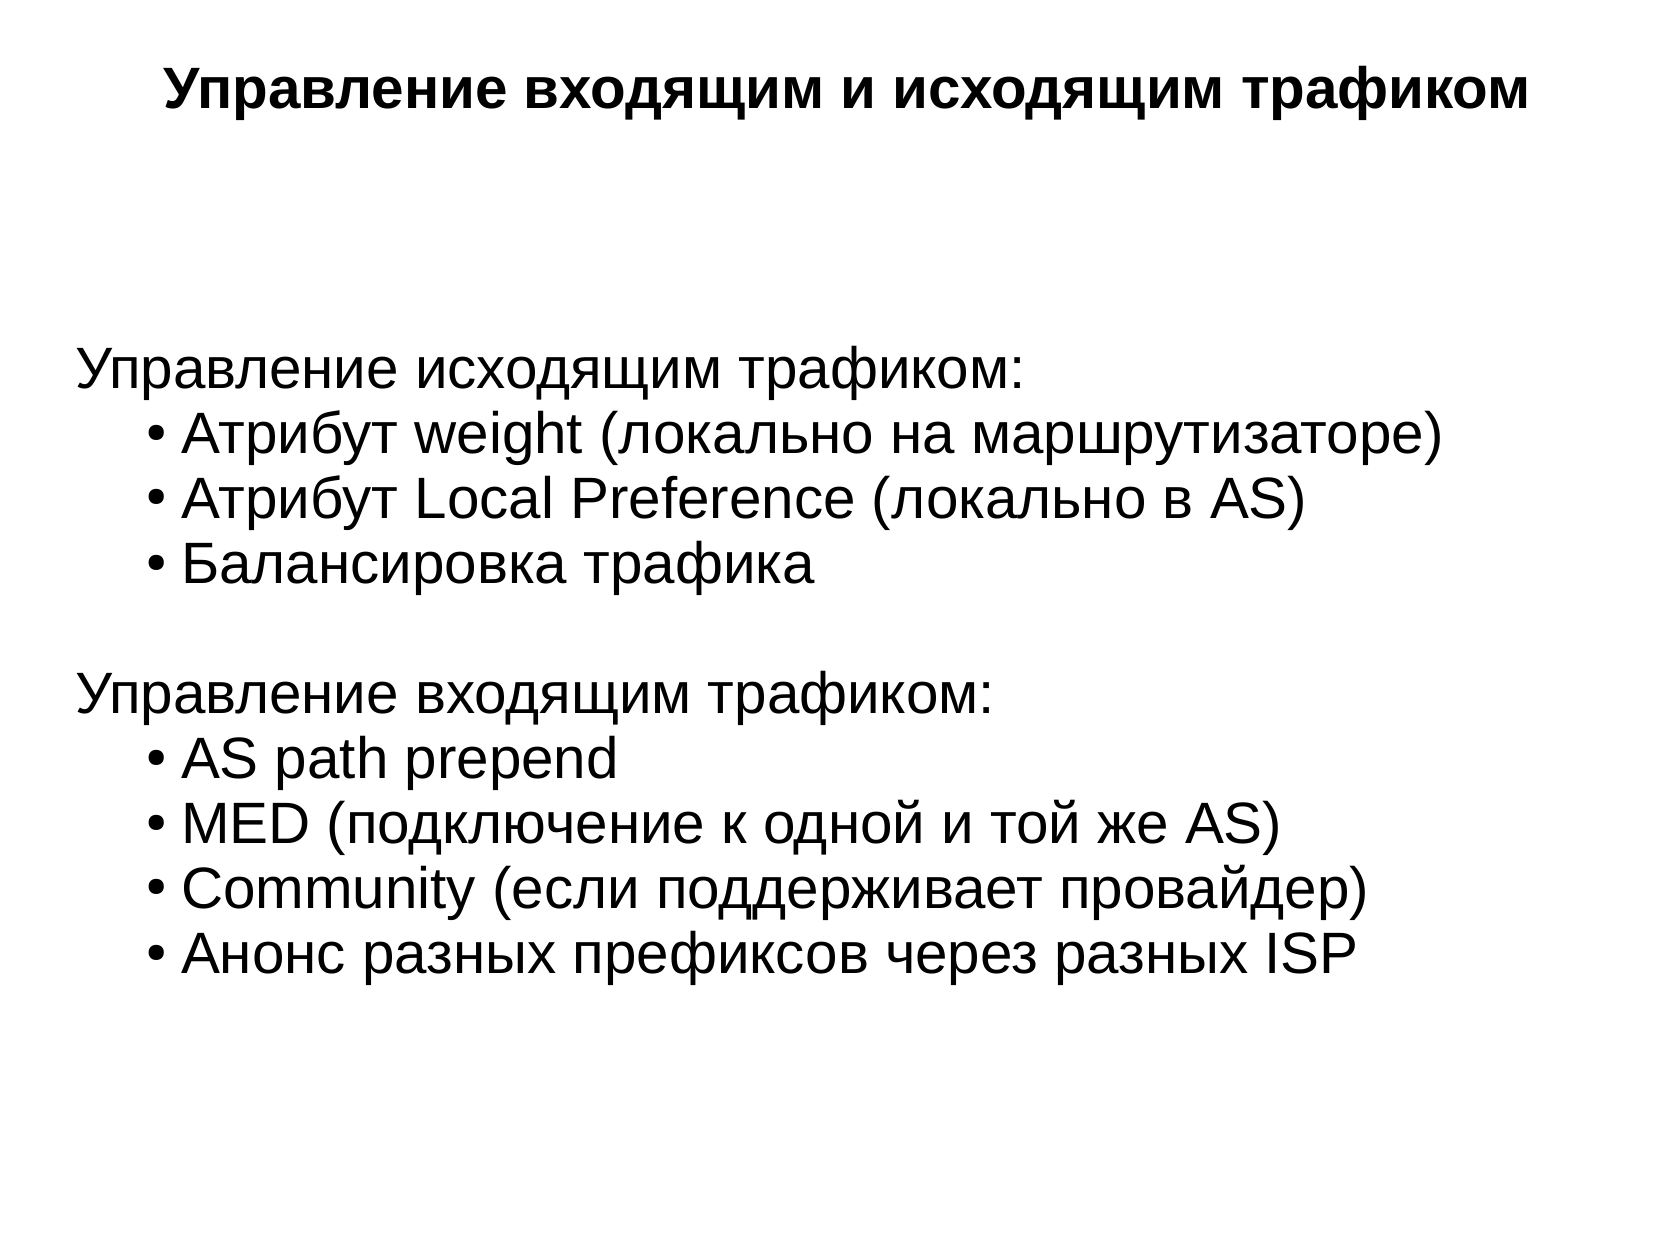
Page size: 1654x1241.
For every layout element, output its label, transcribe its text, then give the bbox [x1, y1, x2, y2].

text_box Управление исходящим трафиком: Атрибут weight (локально на маршрутизаторе) Атрибут Local Preference (локально в AS) Балансировка трафика Управление входящим трафиком: AS path prepend MED (подключение к одной и той же AS) Community (если поддерживает провайдер) Анонс разных префиксов через разных ISP [75, 123, 1613, 1199]
title Управление входящим и исходящим трафиком [82, 48, 1613, 123]
